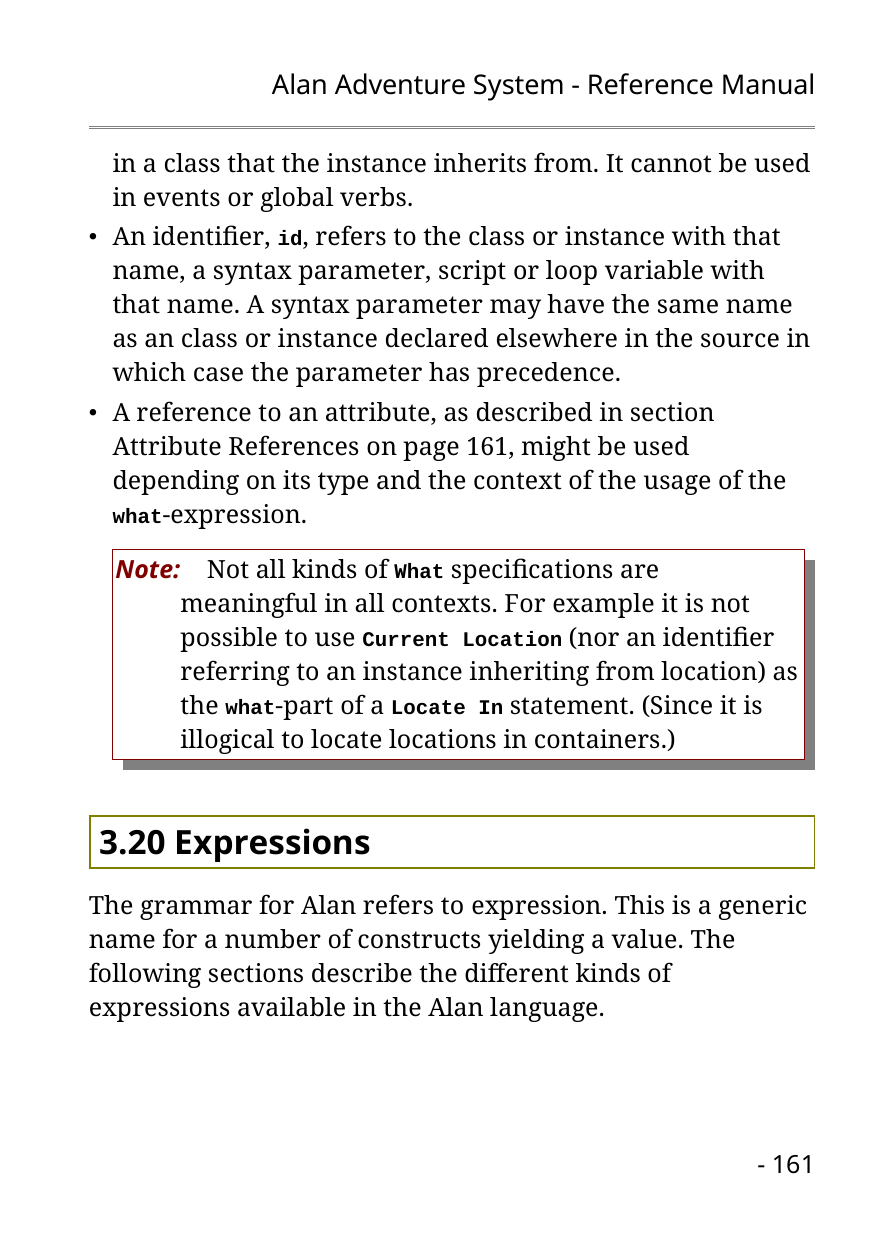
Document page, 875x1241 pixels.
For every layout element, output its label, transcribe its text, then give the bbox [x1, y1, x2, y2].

subtitle Expressions [91, 817, 814, 867]
list Not all kinds of What specifications are meaningful in all contexts. For example it is not possible to use Current Location (nor an identifier referring to an instance inheriting from location) as the what-part of a Locate In statement. (Since it is illogical to locate locations in containers.) [113, 550, 804, 759]
list A reference to an attribute, as described in section Attribute References on page 129, might be used depending on its type and the context of the usage of the what-expression. [88, 395, 815, 531]
text The grammar for Alan refers to expression. This is a generic name for a number of constructs yielding a value. The following sections describe the different kinds of expressions available in the Alan language. [88, 888, 815, 1024]
list An identifier, id, refers to the class or instance with that name, a syntax parameter, script or loop variable with that name. A syntax parameter may have the same name as an class or instance declared elsewhere in the source in which case the parameter has precedence. [88, 219, 815, 389]
list in a class that the instance inherits from. It cannot be used in events or global verbs. [88, 146, 815, 213]
